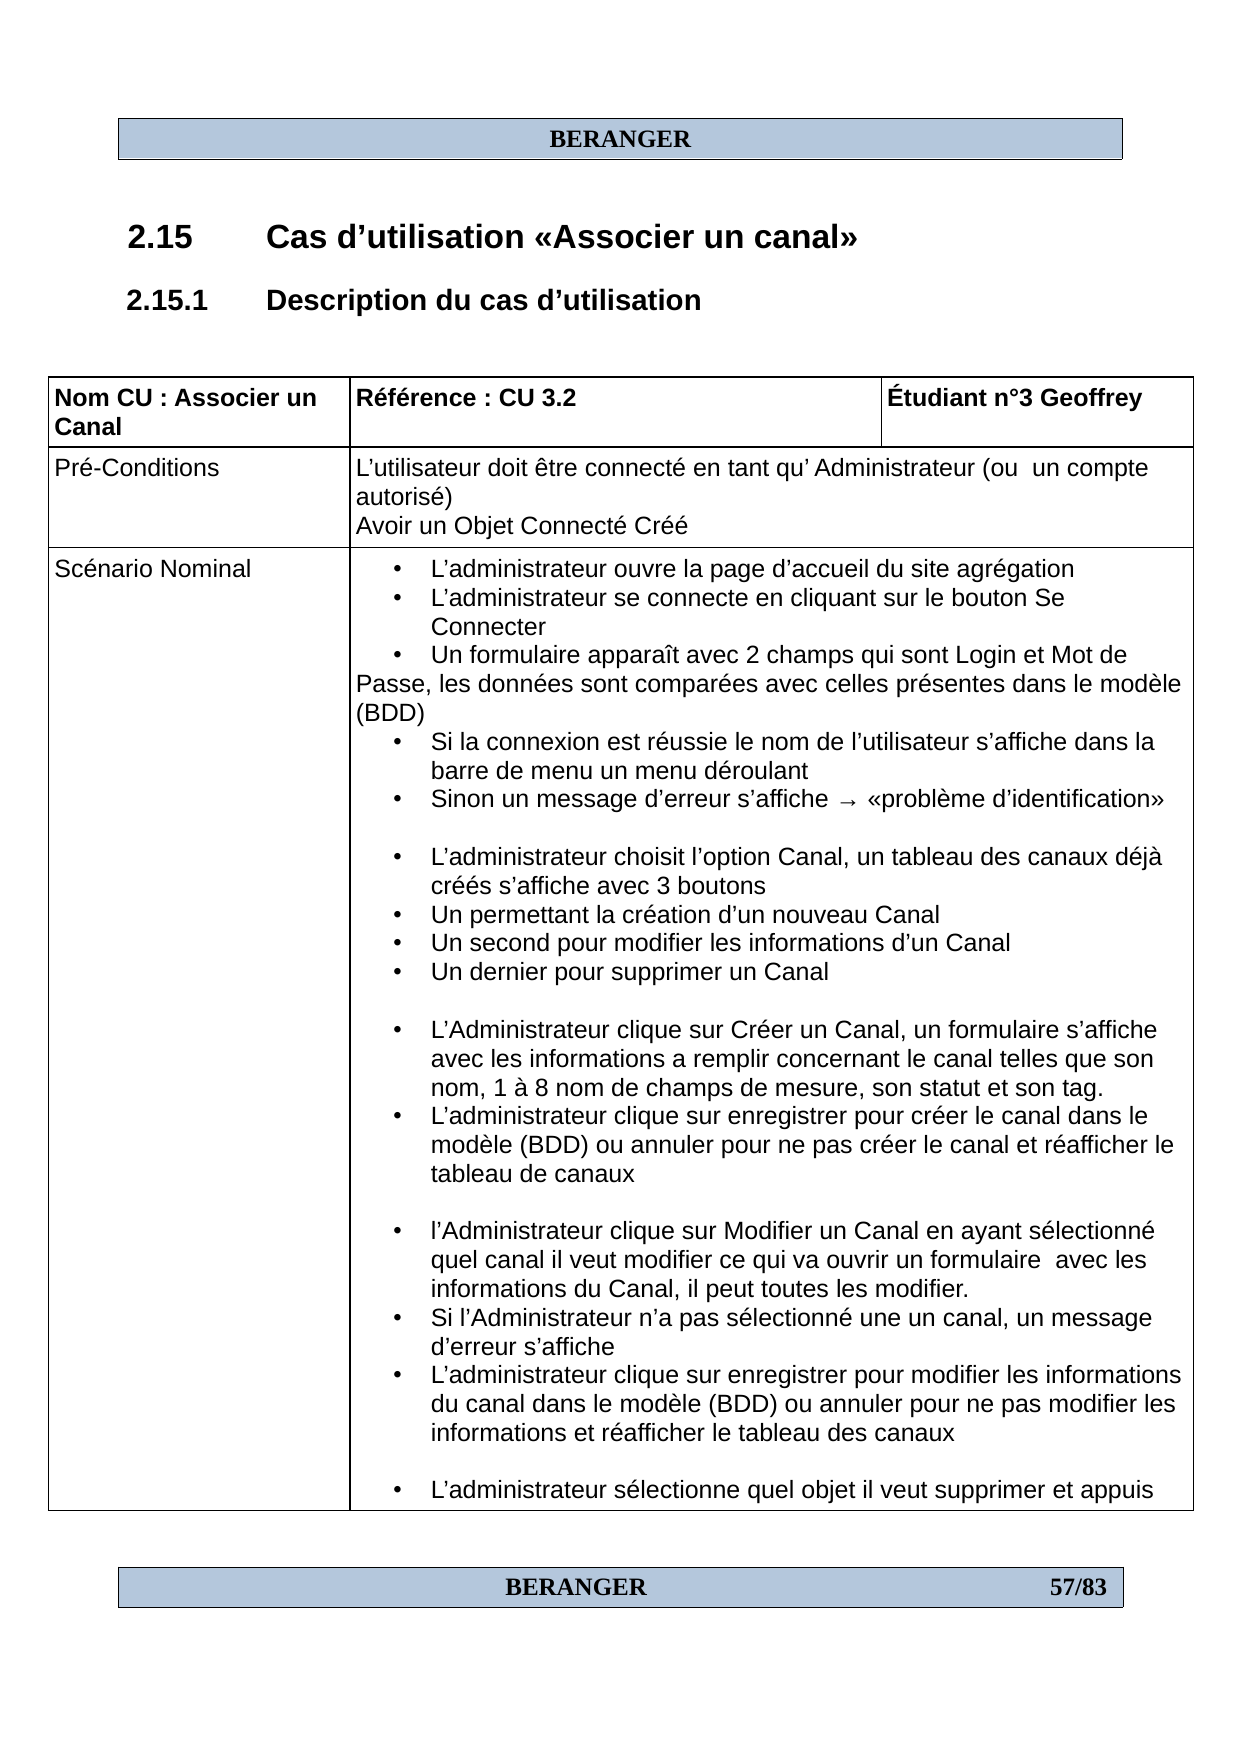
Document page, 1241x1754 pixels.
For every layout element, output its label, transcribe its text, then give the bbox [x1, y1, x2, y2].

table_header Nom CU : Associer un Canal [49, 378, 349, 446]
subtitle Description du cas d’utilisation [118, 282, 1122, 316]
table_header Étudiant n°3 Geoffrey [882, 378, 1193, 446]
table_cell Pré-Conditions [49, 448, 349, 547]
table_header Référence : CU 3.2 [351, 378, 881, 446]
table_cell Scénario Nominal [49, 548, 349, 1510]
subtitle Cas d’utilisation «Associer un canal» [118, 217, 1122, 255]
table_cell L’utilisateur doit être connecté en tant qu’ Administrateur (ou un compte autorisé) Avoir un Objet Connecté Créé [351, 448, 1193, 547]
table_cell L’administrateur ouvre la page d’accueil du site agrégation L’administrateur se connecte en cliquant sur le bouton Se Connecter Un formulaire apparaît avec 2 champs qui sont Login et Mot de Passe, les données sont comparées avec celles présentes dans le modèle (BDD) Si la connexion est réussie le nom de l’utilisateur s’affiche dans la barre de menu un menu déroulant Sinon un message d’erreur s’affiche → «problème d’identification» L’administrateur choisit l’option Canal, un tableau des canaux déjà créés s’affiche avec 3 boutons Un permettant la création d’un nouveau Canal Un second pour modifier les informations d’un Canal Un dernier pour supprimer un Canal L’Administrateur clique sur Créer un Canal, un formulaire s’affiche avec les informations a remplir concernant le canal telles que son nom, 1 à 8 nom de champs de mesure, son statut et son tag. L’administrateur clique sur enregistrer pour créer le canal dans le modèle (BDD) ou annuler pour ne pas créer le canal et réafficher le tableau de canaux l’Administrateur clique sur Modifier un Canal en ayant sélectionné quel canal il veut modifier ce qui va ouvrir un formulaire avec les informations du Canal, il peut toutes les modifier. Si l’Administrateur n’a pas sélectionné une un canal, un message d’erreur s’affiche L’administrateur clique sur enregistrer pour modifier les informations du canal dans le modèle (BDD) ou annuler pour ne pas modifier les informations et réafficher le tableau des canaux L’administrateur sélectionne quel objet il veut supprimer et appuis [351, 548, 1193, 1510]
